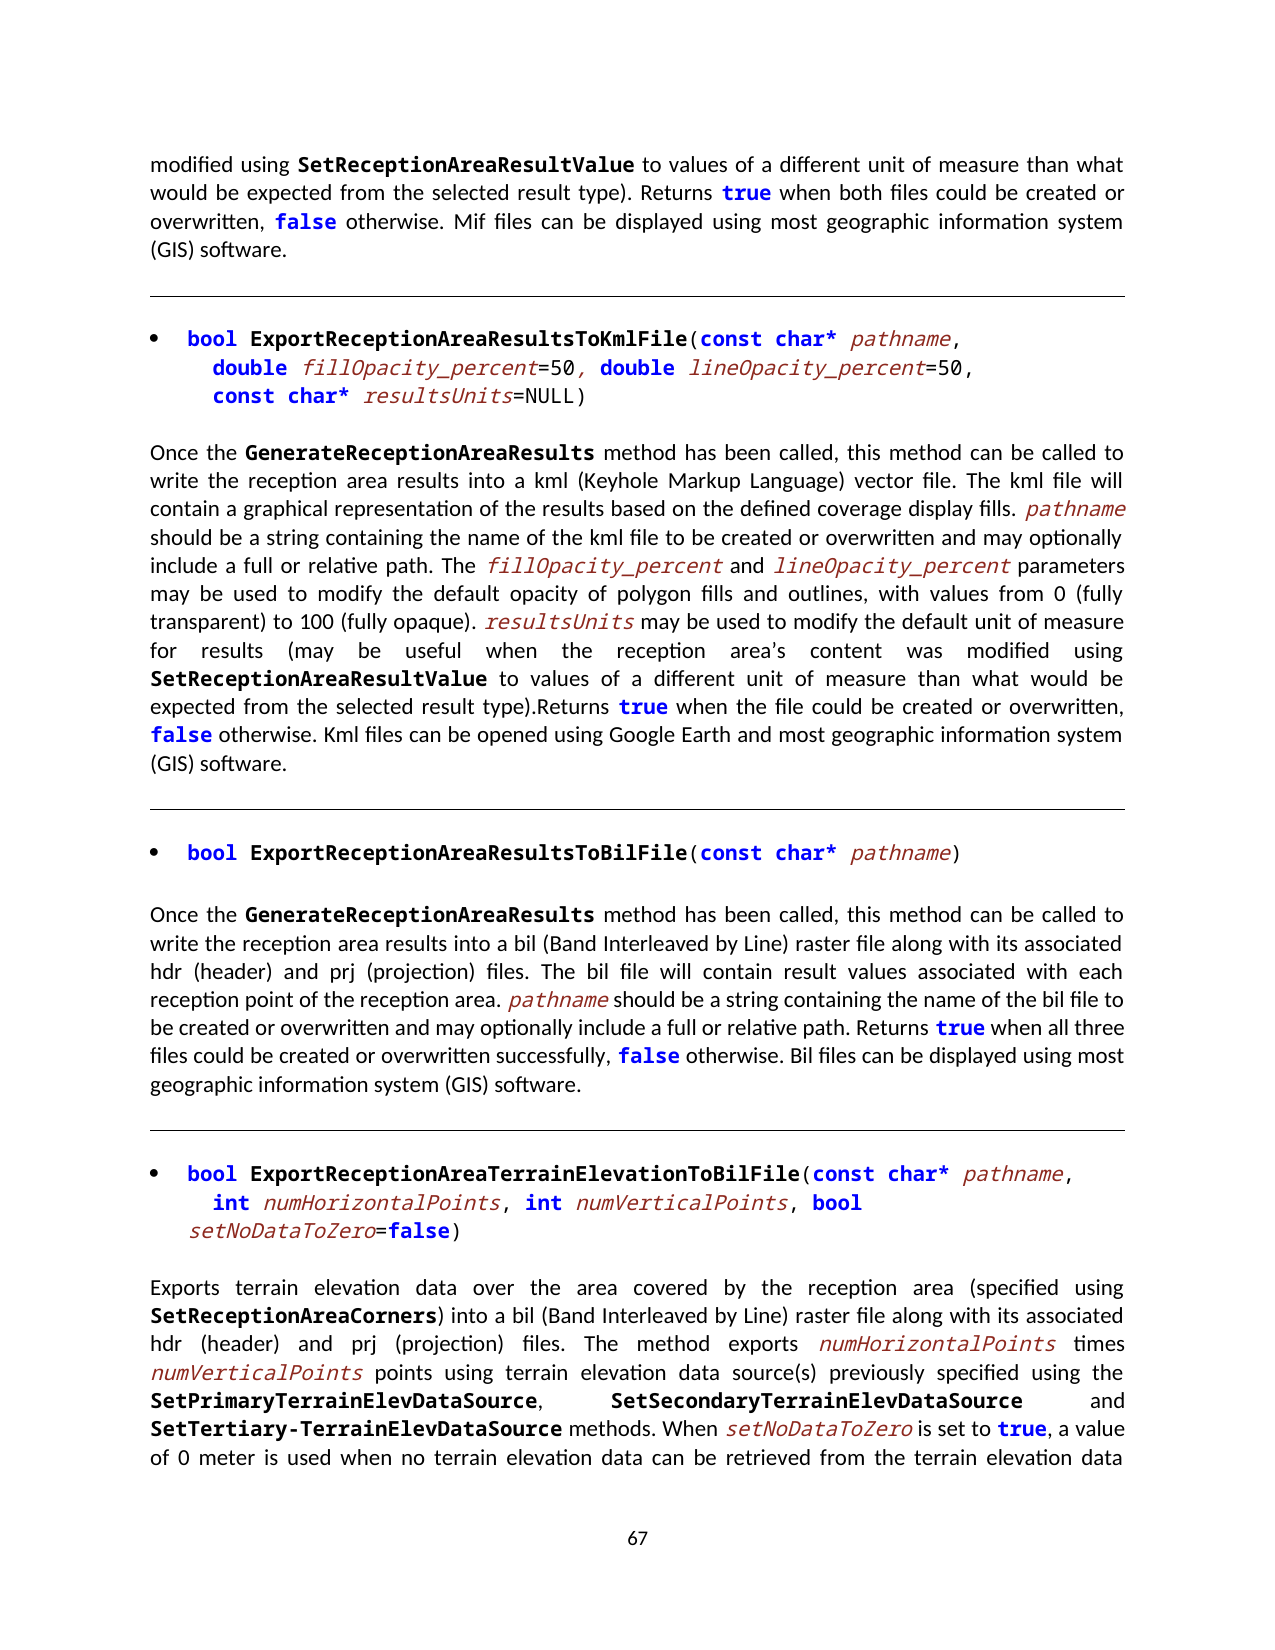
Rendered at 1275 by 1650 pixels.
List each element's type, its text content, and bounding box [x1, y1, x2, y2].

text Once the GenerateReceptionAreaResults method has been called, this method can be called to write the reception area results into a bil (Band Interleaved by Line) raster file along with its associated hdr (header) and prj (projection) files. The bil file will contain result values associated with each reception point of the reception area. pathname should be a string containing the name of the bil file to be created or overwritten and may optionally include a full or relative path. Returns true when all three files could be created or overwritten successfully, false otherwise. Bil files can be displayed using most geographic information system (GIS) software. [150, 900, 1125, 1100]
text Once the GenerateReceptionAreaResults method has been called, this method can be called to write the reception area results into a kml (Keyhole Markup Language) vector file. The kml file will contain a graphical representation of the results based on the defined coverage display fills. pathname should be a string containing the name of the kml file to be created or overwritten and may optionally include a full or relative path. The fillOpacity_percent and lineOpacity_percent parameters may be used to modify the default opacity of polygon fills and outlines, with values from 0 (fully transparent) to 100 (fully opaque). resultsUnits may be used to modify the default unit of measure for results (may be useful when the reception area’s content was modified using SetReceptionAreaResultValue to values of a different unit of measure than what would be expected from the selected result type).Returns true when the file could be created or overwritten, false otherwise. Kml files can be opened using Google Earth and most geographic information system (GIS) software. [150, 438, 1125, 779]
list bool ExportReceptionAreaResultsToBilFile(const char* pathname) [150, 838, 1125, 867]
text Exports terrain elevation data over the area covered by the reception area (specified using SetReceptionAreaCorners) into a bil (Band Interleaved by Line) raster file along with its associated hdr (header) and prj (projection) files. The method exports numHorizontalPoints times numVerticalPoints points using terrain elevation data source(s) previously specified using the SetPrimaryTerrainElevDataSource, SetSecondaryTerrainElevDataSource and SetTertiary-TerrainElevDataSource methods. When setNoDataToZero is set to true, a value of 0 meter is used when no terrain elevation data can be retrieved from the terrain elevation data [150, 1273, 1125, 1473]
list bool ExportReceptionAreaResultsToKmlFile(const char* pathname, double fillOpacity_percent=50, double lineOpacity_percent=50, const char* resultsUnits=NULL) [150, 324, 1125, 410]
text modified using SetReceptionAreaResultValue to values of a different unit of measure than what would be expected from the selected result type). Returns true when both files could be created or overwritten, false otherwise. Mif files can be displayed using most geographic information system (GIS) software. [150, 150, 1125, 265]
list bool ExportReceptionAreaTerrainElevationToBilFile(const char* pathname, int numHorizontalPoints, int numVerticalPoints, bool setNoDataToZero=false) [150, 1159, 1125, 1245]
